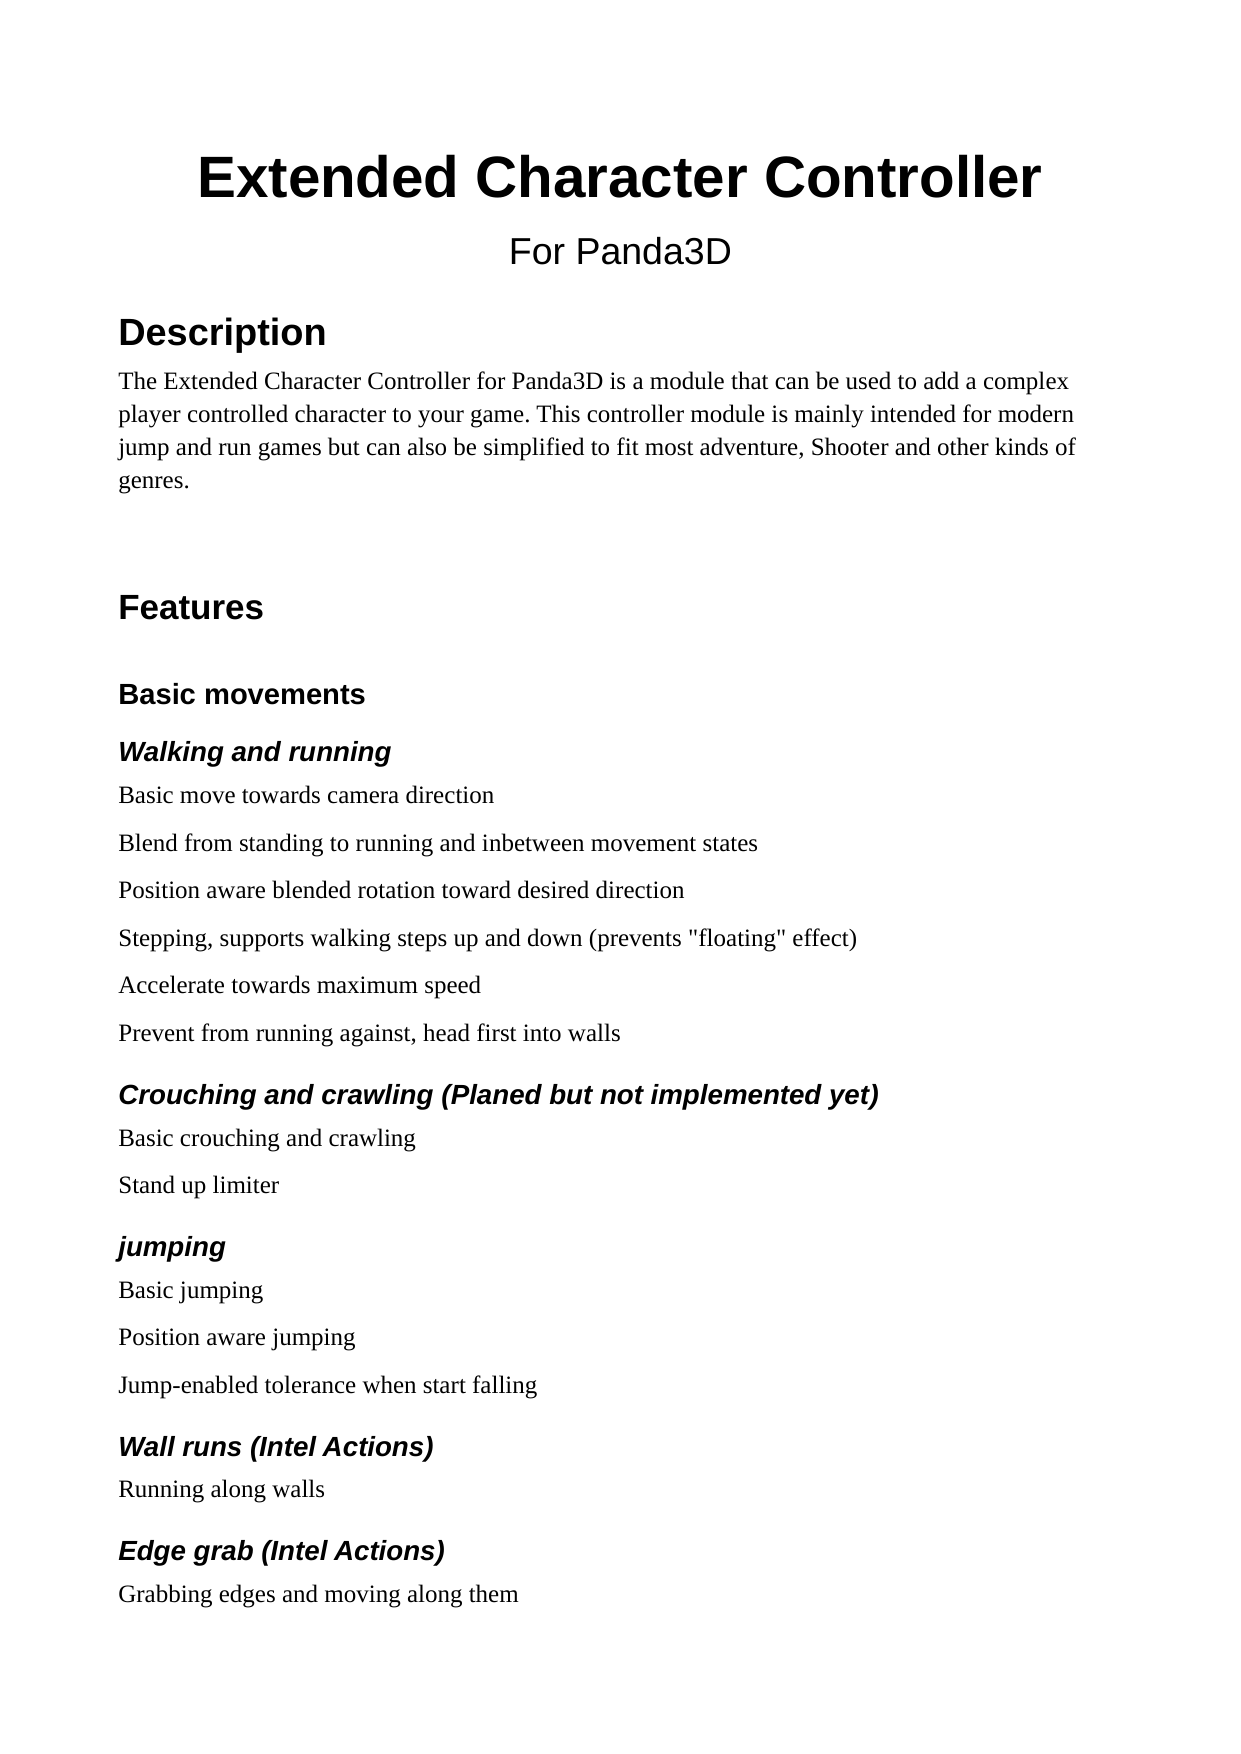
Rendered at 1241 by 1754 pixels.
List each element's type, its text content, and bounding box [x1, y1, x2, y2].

subtitle Description [118, 309, 1122, 353]
text Stand up limiter [118, 1170, 1122, 1199]
subtitle Wall runs (Intel Actions) [118, 1430, 1122, 1462]
text Basic move towards camera direction [118, 780, 1122, 809]
subtitle Edge grab (Intel Actions) [118, 1534, 1122, 1566]
text Accelerate towards maximum speed [118, 971, 1122, 999]
text Blend from standing to running and inbetween movement states [118, 828, 1122, 856]
text Position aware blended rotation toward desired direction [118, 875, 1122, 904]
text The Extended Character Controller for Panda3D is a module that can be used to add a complex player controlled character to your game. This controller module is mainly intended for modern jump and run games but can also be simplified to fit most adventure, Shooter and other kinds of genres. [118, 366, 1122, 493]
text Jump-enabled tolerance when start falling [118, 1370, 1122, 1399]
subtitle Basic movements [118, 677, 1122, 711]
text Position aware jumping [118, 1322, 1122, 1351]
text Running along walls [118, 1474, 1122, 1503]
title Extended Character Controller [118, 143, 1122, 210]
text Stepping, supports walking steps up and down (prevents "floating" effect) [118, 923, 1122, 952]
subtitle jumping [118, 1230, 1122, 1262]
text Basic crouching and crawling [118, 1123, 1122, 1151]
text Prevent from running against, head first into walls [118, 1018, 1122, 1047]
subtitle Walking and running [118, 736, 1122, 768]
text Basic jumping [118, 1275, 1122, 1303]
subtitle Features [118, 586, 1122, 626]
subtitle Crouching and crawling (Planed but not implemented yet) [118, 1078, 1122, 1110]
subtitle For Panda3D [118, 229, 1122, 272]
text Grabbing edges and moving along them [118, 1579, 1122, 1608]
